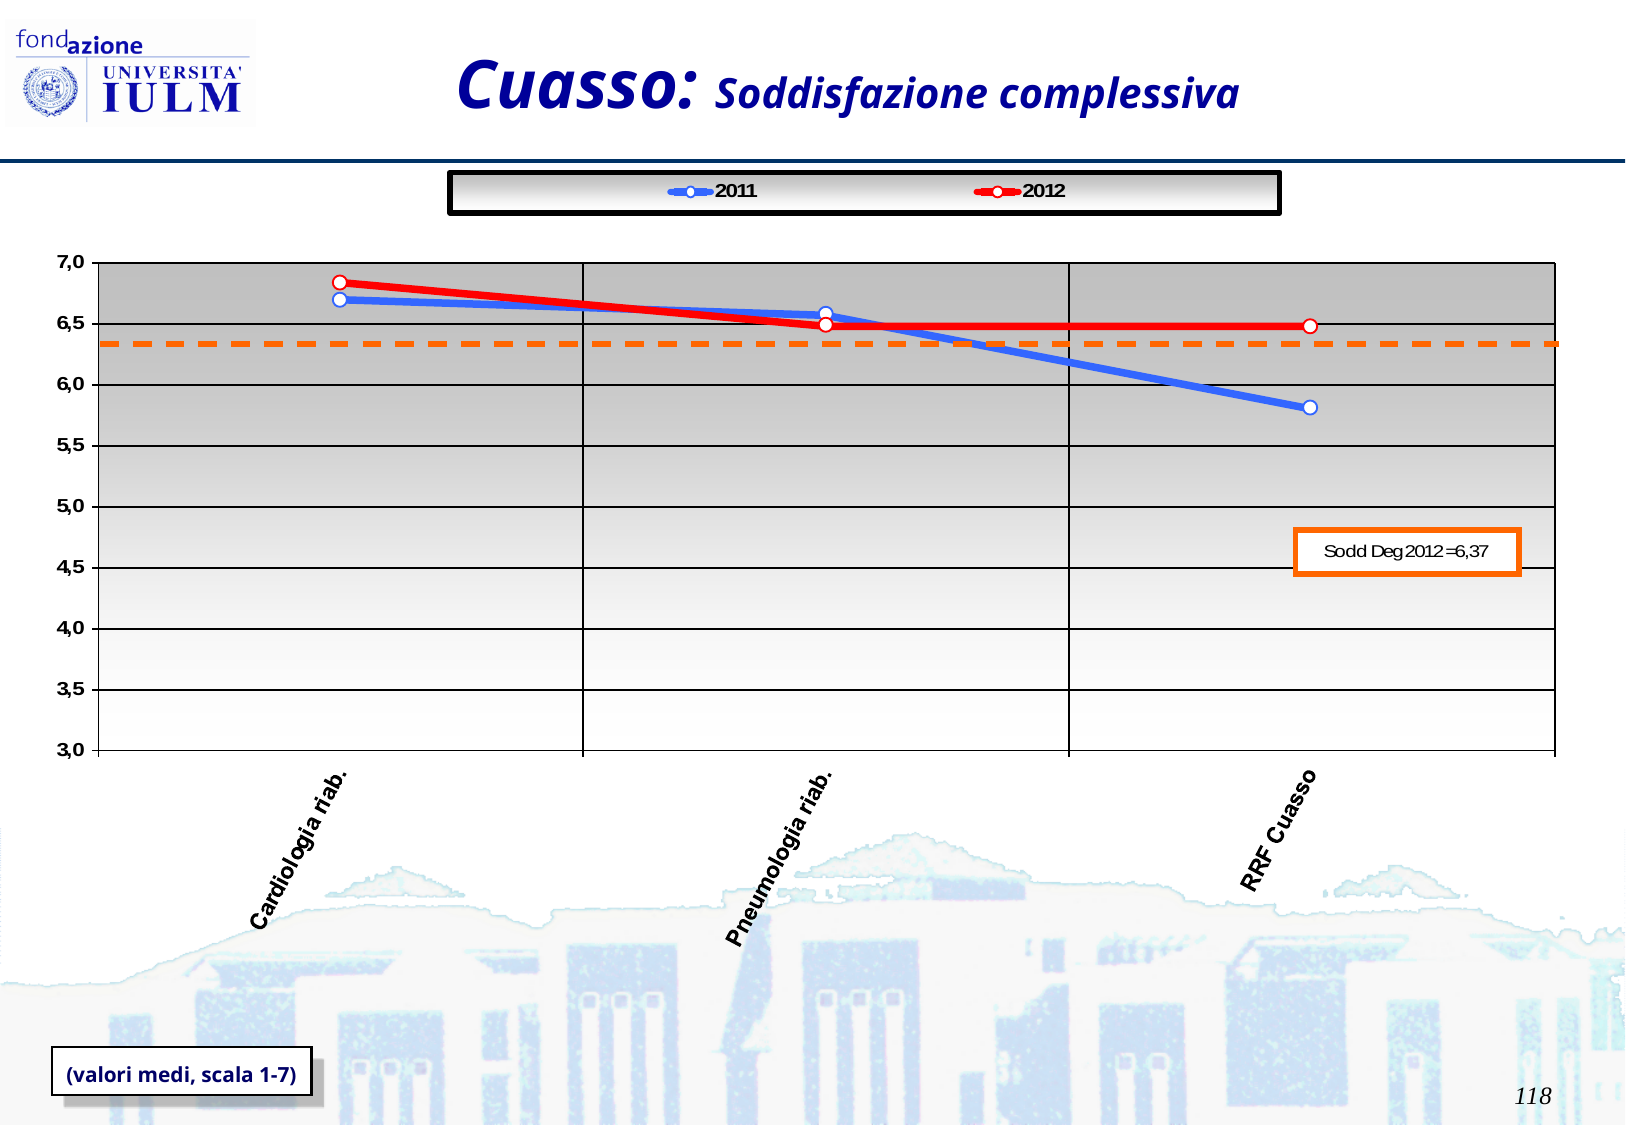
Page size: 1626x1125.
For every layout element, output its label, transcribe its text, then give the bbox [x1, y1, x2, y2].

text_box Cuasso: Soddisfazione complessiva [304, 18, 1392, 144]
picture [5, 19, 1614, 1125]
text_box (valori medi, scala 1-7) [51, 1046, 312, 1095]
